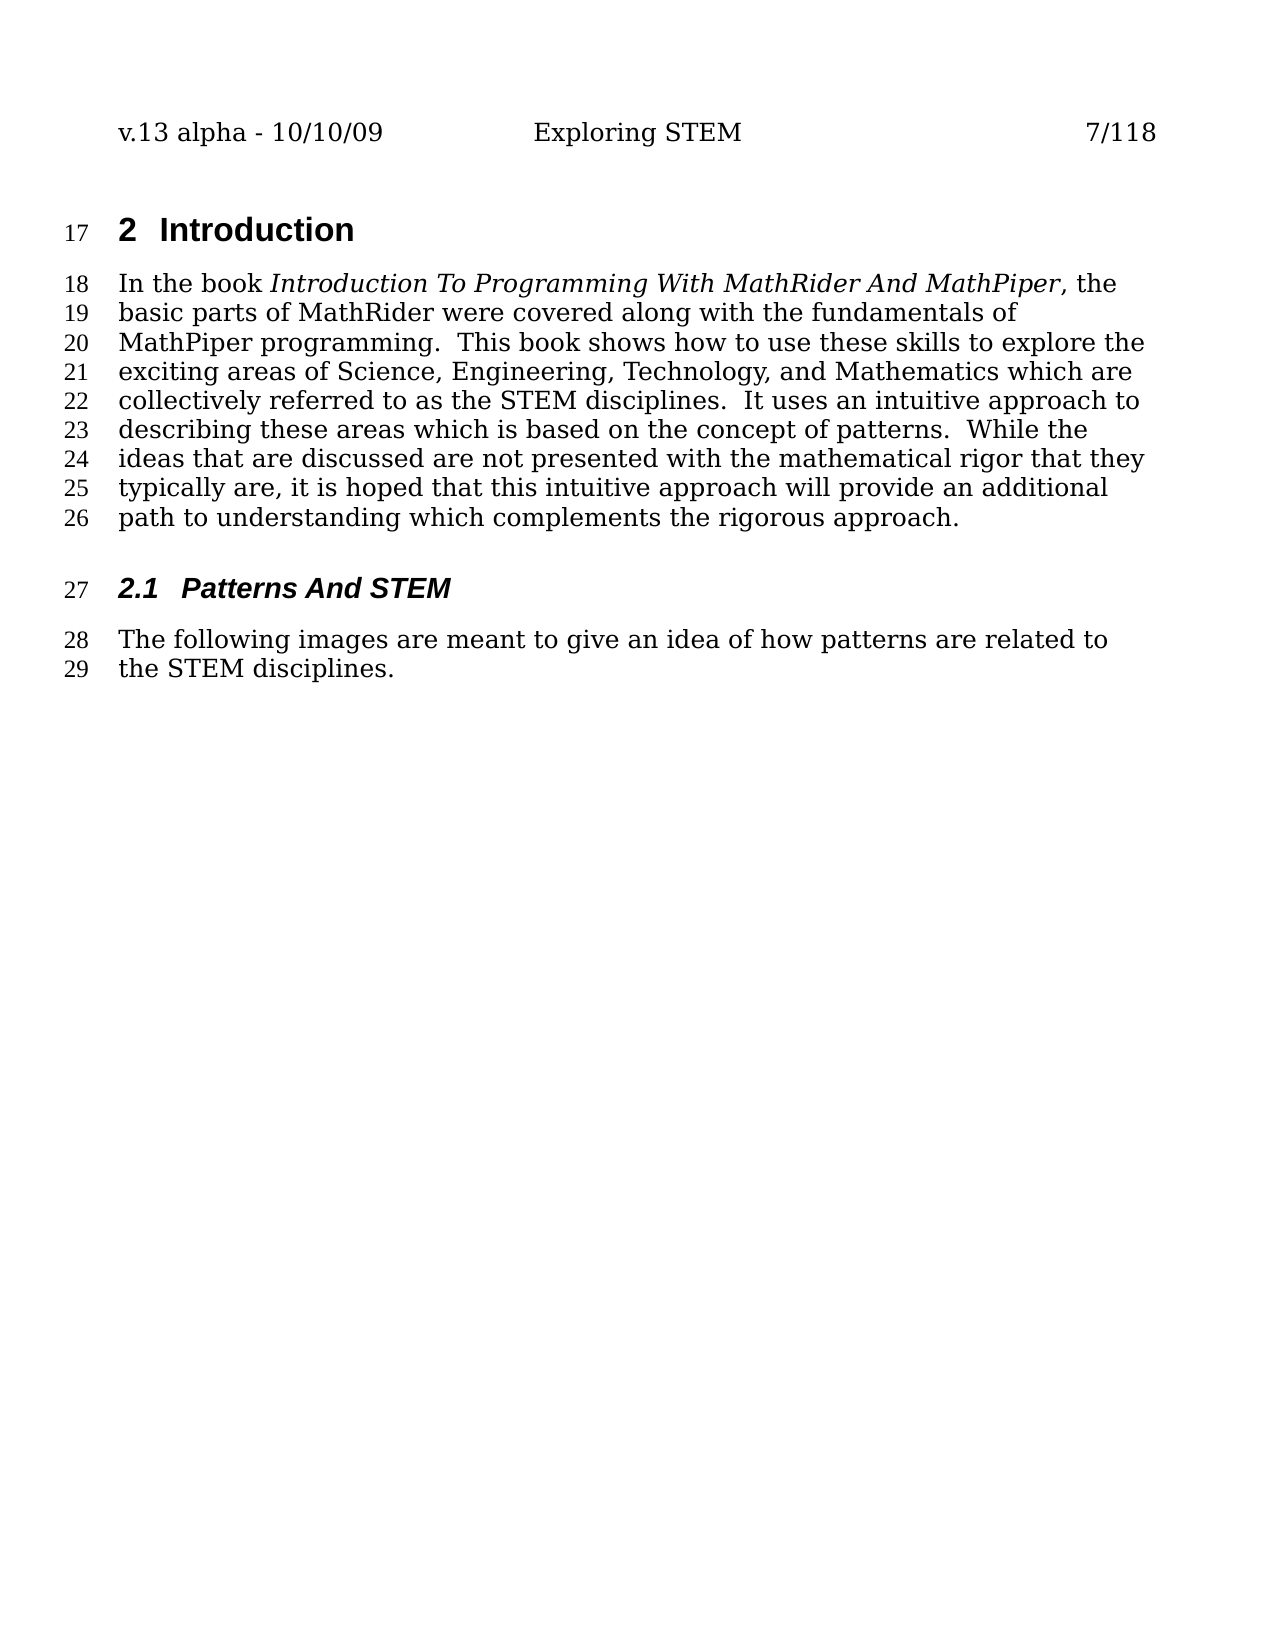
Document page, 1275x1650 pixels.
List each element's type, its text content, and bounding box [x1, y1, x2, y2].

subtitle Patterns And STEM [118, 571, 1157, 604]
text The following images are meant to give an idea of how patterns are related to the STEM disciplines. [118, 625, 1157, 684]
subtitle Introduction [118, 210, 1157, 248]
text In the book Introduction To Programming With MathRider And MathPiper, the basic parts of MathRider were covered along with the fundamentals of MathPiper programming. This book shows how to use these skills to explore the exciting areas of Science, Engineering, Technology, and Mathematics which are collectively referred to as the STEM disciplines. It uses an intuitive approach to describing these areas which is based on the concept of patterns. While the ideas that are discussed are not presented with the mathematical rigor that they typically are, it is hoped that this intuitive approach will provide an additional path to understanding which complements the rigorous approach. [118, 269, 1157, 532]
